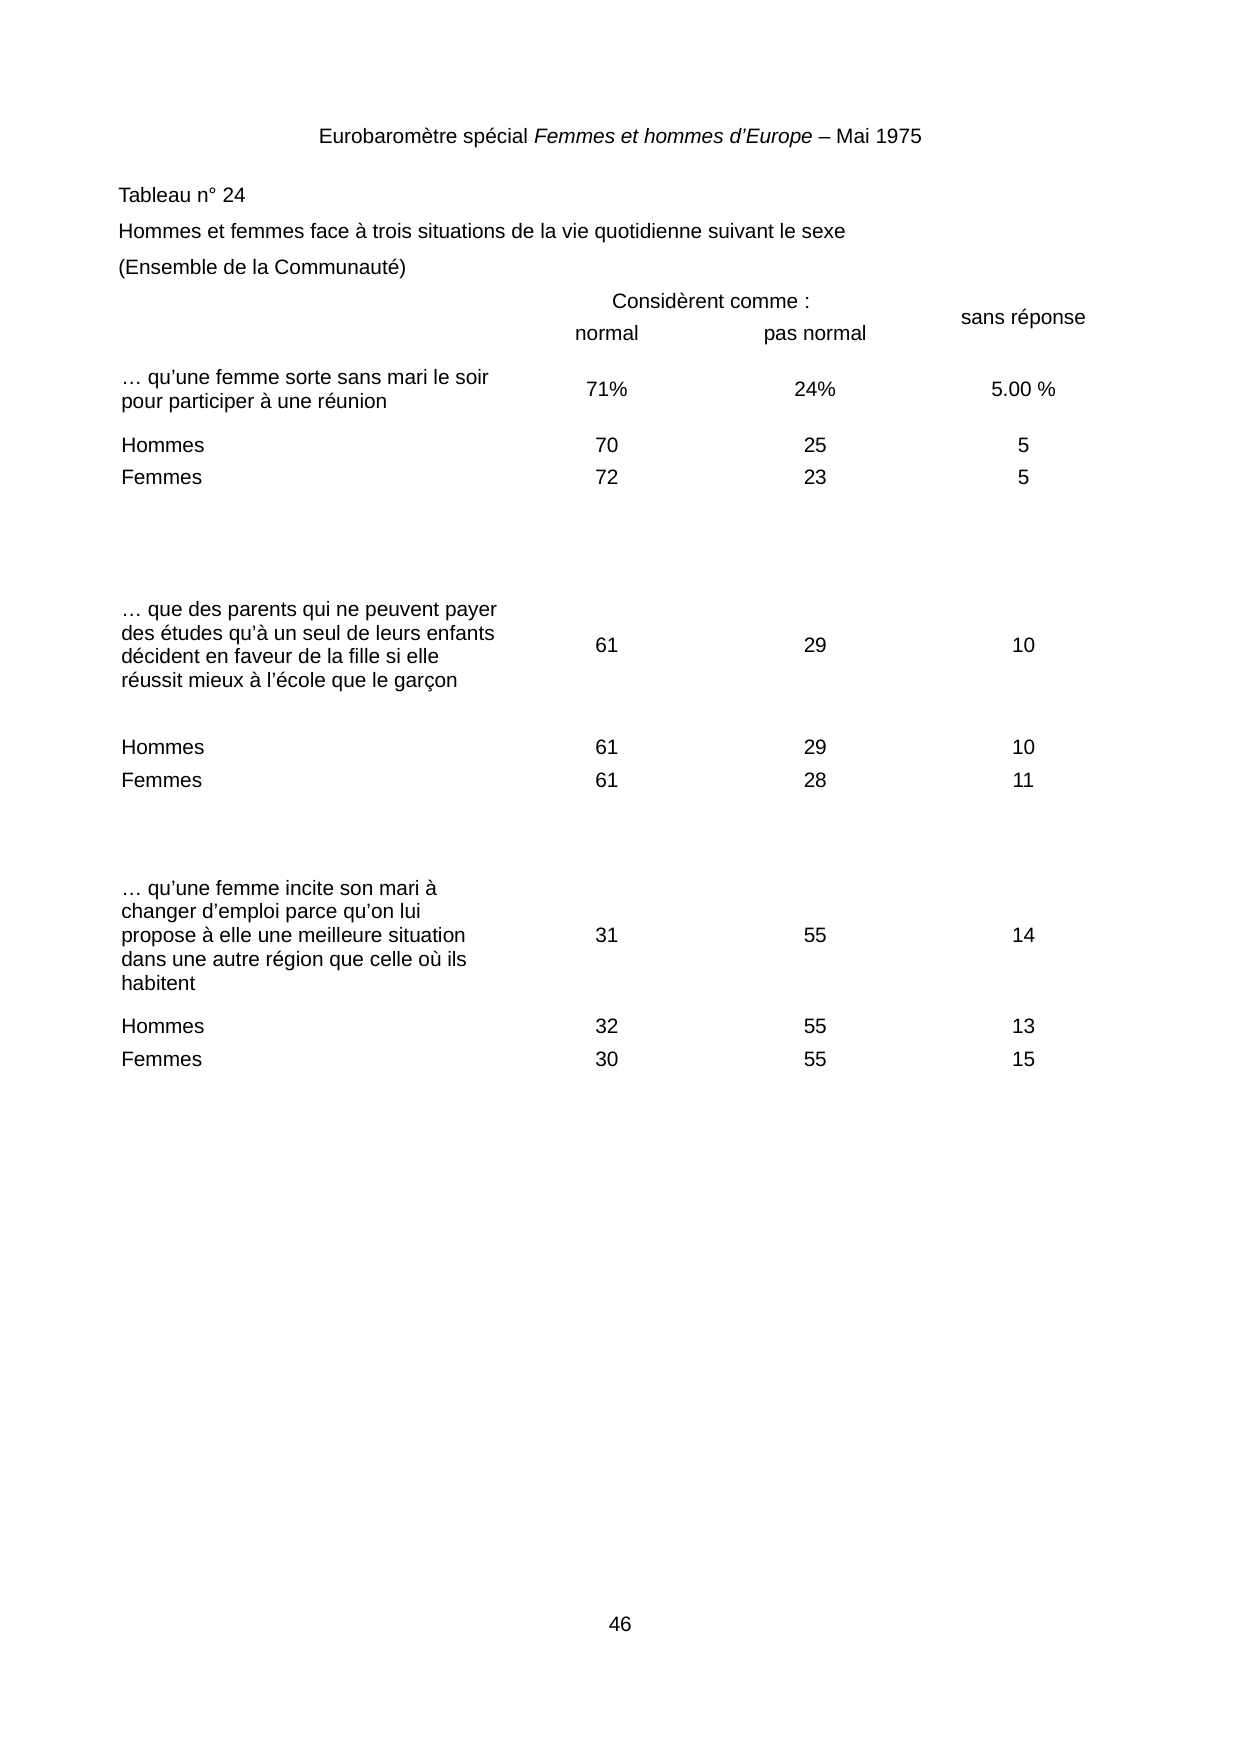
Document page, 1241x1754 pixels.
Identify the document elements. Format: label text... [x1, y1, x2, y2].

table_cell normal [503, 317, 711, 349]
table_cell [118, 317, 502, 349]
table_cell 70 [503, 428, 711, 461]
table_cell 29 [711, 558, 919, 731]
table_cell 23 [711, 461, 919, 493]
table_cell 10 [919, 731, 1127, 763]
table_cell … qu’une femme sorte sans mari le soir pour participer à une réunion [118, 349, 502, 428]
table_cell 10 [919, 558, 1127, 731]
table_cell Femmes [118, 1043, 502, 1075]
table_cell Femmes [118, 461, 502, 493]
table_cell Hommes [118, 428, 502, 461]
table_cell 24% [711, 349, 919, 428]
table_cell [503, 493, 711, 526]
table_cell 25 [711, 428, 919, 461]
table_cell Femmes [118, 763, 502, 796]
table_cell 55 [711, 1043, 919, 1075]
table_cell [711, 526, 919, 558]
text Tableau n° 24 [118, 183, 1122, 207]
table_cell 61 [503, 558, 711, 731]
text (Ensemble de la Communauté) [118, 254, 1122, 278]
table_cell 13 [919, 1010, 1127, 1042]
table_cell Hommes [118, 1010, 502, 1042]
table_cell 30 [503, 1043, 711, 1075]
table_cell 61 [503, 763, 711, 796]
table_header sans réponse [919, 284, 1127, 349]
table_cell 31 [503, 861, 711, 1010]
table_header [118, 284, 502, 317]
table_cell [711, 828, 919, 861]
table_cell [118, 828, 502, 861]
table_cell [118, 526, 502, 558]
table_cell pas normal [711, 317, 919, 349]
table_cell 14 [919, 861, 1127, 1010]
table_cell [118, 493, 502, 526]
table_cell [503, 828, 711, 861]
table_cell [711, 493, 919, 526]
table_cell 5,00 % [919, 349, 1127, 428]
table_cell [711, 796, 919, 828]
table_cell 61 [503, 731, 711, 763]
table_cell [503, 526, 711, 558]
table_cell 71% [503, 349, 711, 428]
table_cell [919, 828, 1127, 861]
table_cell 15 [919, 1043, 1127, 1075]
table_cell 11 [919, 763, 1127, 796]
text Hommes et femmes face à trois situations de la vie quotidienne suivant le sexe [118, 219, 1122, 243]
table_cell [919, 493, 1127, 526]
table_header Considèrent comme : [503, 284, 919, 317]
table_cell 5 [919, 428, 1127, 461]
table_cell [919, 526, 1127, 558]
table_cell 55 [711, 861, 919, 1010]
table_cell [118, 796, 502, 828]
table_cell [919, 796, 1127, 828]
table_cell Hommes [118, 731, 502, 763]
table_cell … que des parents qui ne peuvent payer des études qu’à un seul de leurs enfants décident en faveur de la fille si elle réussit mieux à l’école que le garçon [118, 558, 502, 731]
table_cell 28 [711, 763, 919, 796]
table_cell … qu’une femme incite son mari à changer d’emploi parce qu’on lui propose à elle une meilleure situation dans une autre région que celle où ils habitent [118, 861, 502, 1010]
table_cell [503, 796, 711, 828]
table_cell 72 [503, 461, 711, 493]
table_cell 5 [919, 461, 1127, 493]
table_cell 32 [503, 1010, 711, 1042]
table_cell 55 [711, 1010, 919, 1042]
table_cell 29 [711, 731, 919, 763]
